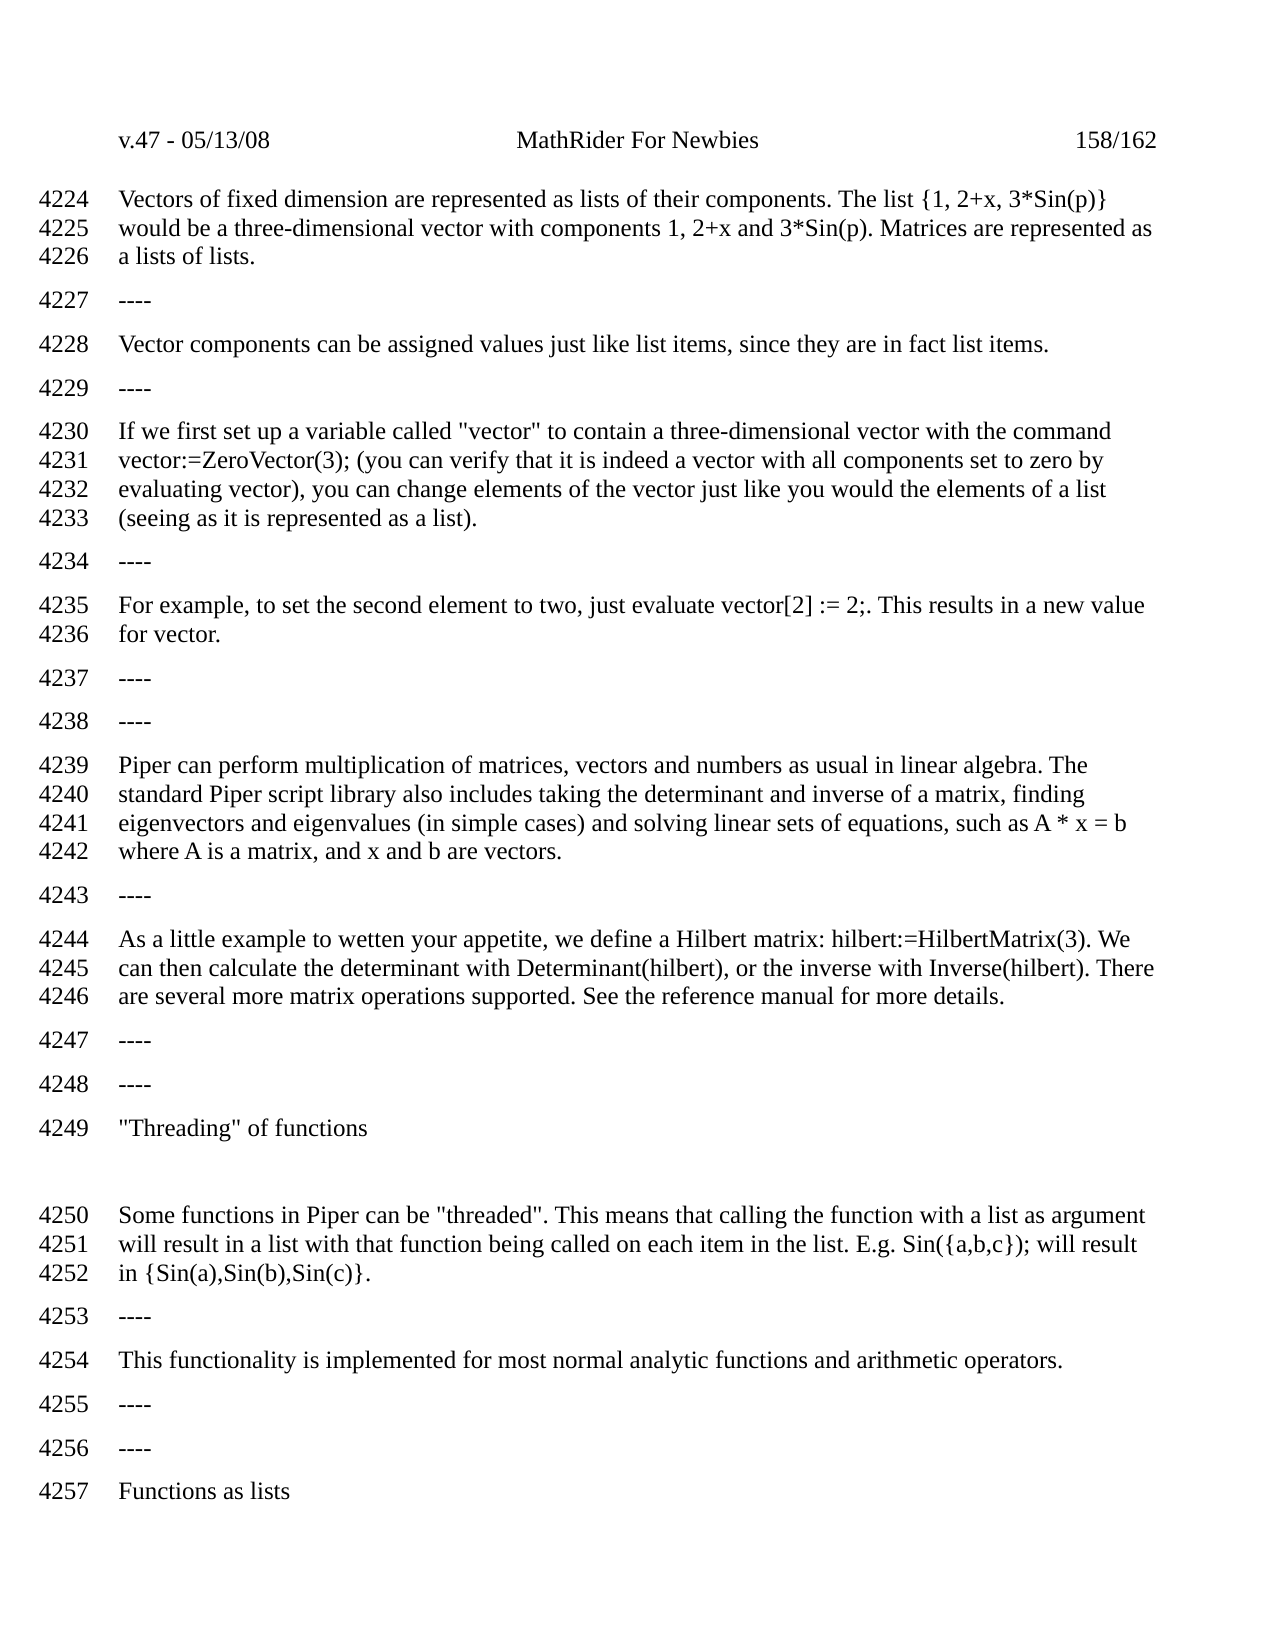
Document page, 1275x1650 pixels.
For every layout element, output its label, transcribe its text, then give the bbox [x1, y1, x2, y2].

text Vectors of fixed dimension are represented as lists of their components. The list {1, 2+x, 3*Sin(p)} would be a three-dimensional vector with components 1, 2+x and 3*Sin(p). Matrices are represented as a lists of lists. [118, 184, 1157, 270]
text ---- [118, 546, 1157, 575]
text ---- [118, 285, 1157, 314]
text ---- [118, 373, 1157, 401]
text For example, to set the second element to two, just evaluate vector[2] := 2;. This results in a new value for vector. [118, 590, 1157, 648]
text ---- [118, 1025, 1157, 1054]
text ---- [118, 1389, 1157, 1418]
text Functions as lists [118, 1476, 1157, 1505]
text ---- [118, 1433, 1157, 1461]
text ---- [118, 706, 1157, 735]
text If we first set up a variable called "vector" to contain a three-dimensional vector with the command vector:=ZeroVector(3); (you can verify that it is indeed a vector with all components set to zero by evaluating vector), you can change elements of the vector just like you would the elements of a list (seeing as it is represented as a list). [118, 416, 1157, 531]
text Some functions in Piper can be "threaded". This means that calling the function with a list as argument will result in a list with that function being called on each item in the list. E.g. Sin({a,b,c}); will result in {Sin(a),Sin(b),Sin(c)}. [118, 1200, 1157, 1286]
text Vector components can be assigned values just like list items, since they are in fact list items. [118, 329, 1157, 358]
text ---- [118, 880, 1157, 909]
text ---- [118, 1301, 1157, 1330]
text ---- [118, 1069, 1157, 1098]
text This functionality is implemented for most normal analytic functions and arithmetic operators. [118, 1345, 1157, 1374]
text As a little example to wetten your appetite, we define a Hilbert matrix: hilbert:=HilbertMatrix(3). We can then calculate the determinant with Determinant(hilbert), or the inverse with Inverse(hilbert). There are several more matrix operations supported. See the reference manual for more details. [118, 924, 1157, 1010]
text "Threading" of functions [118, 1113, 1157, 1141]
text ---- [118, 663, 1157, 691]
text Piper can perform multiplication of matrices, vectors and numbers as usual in linear algebra. The standard Piper script library also includes taking the determinant and inverse of a matrix, finding eigenvectors and eigenvalues (in simple cases) and solving linear sets of equations, such as A * x = b where A is a matrix, and x and b are vectors. [118, 750, 1157, 865]
